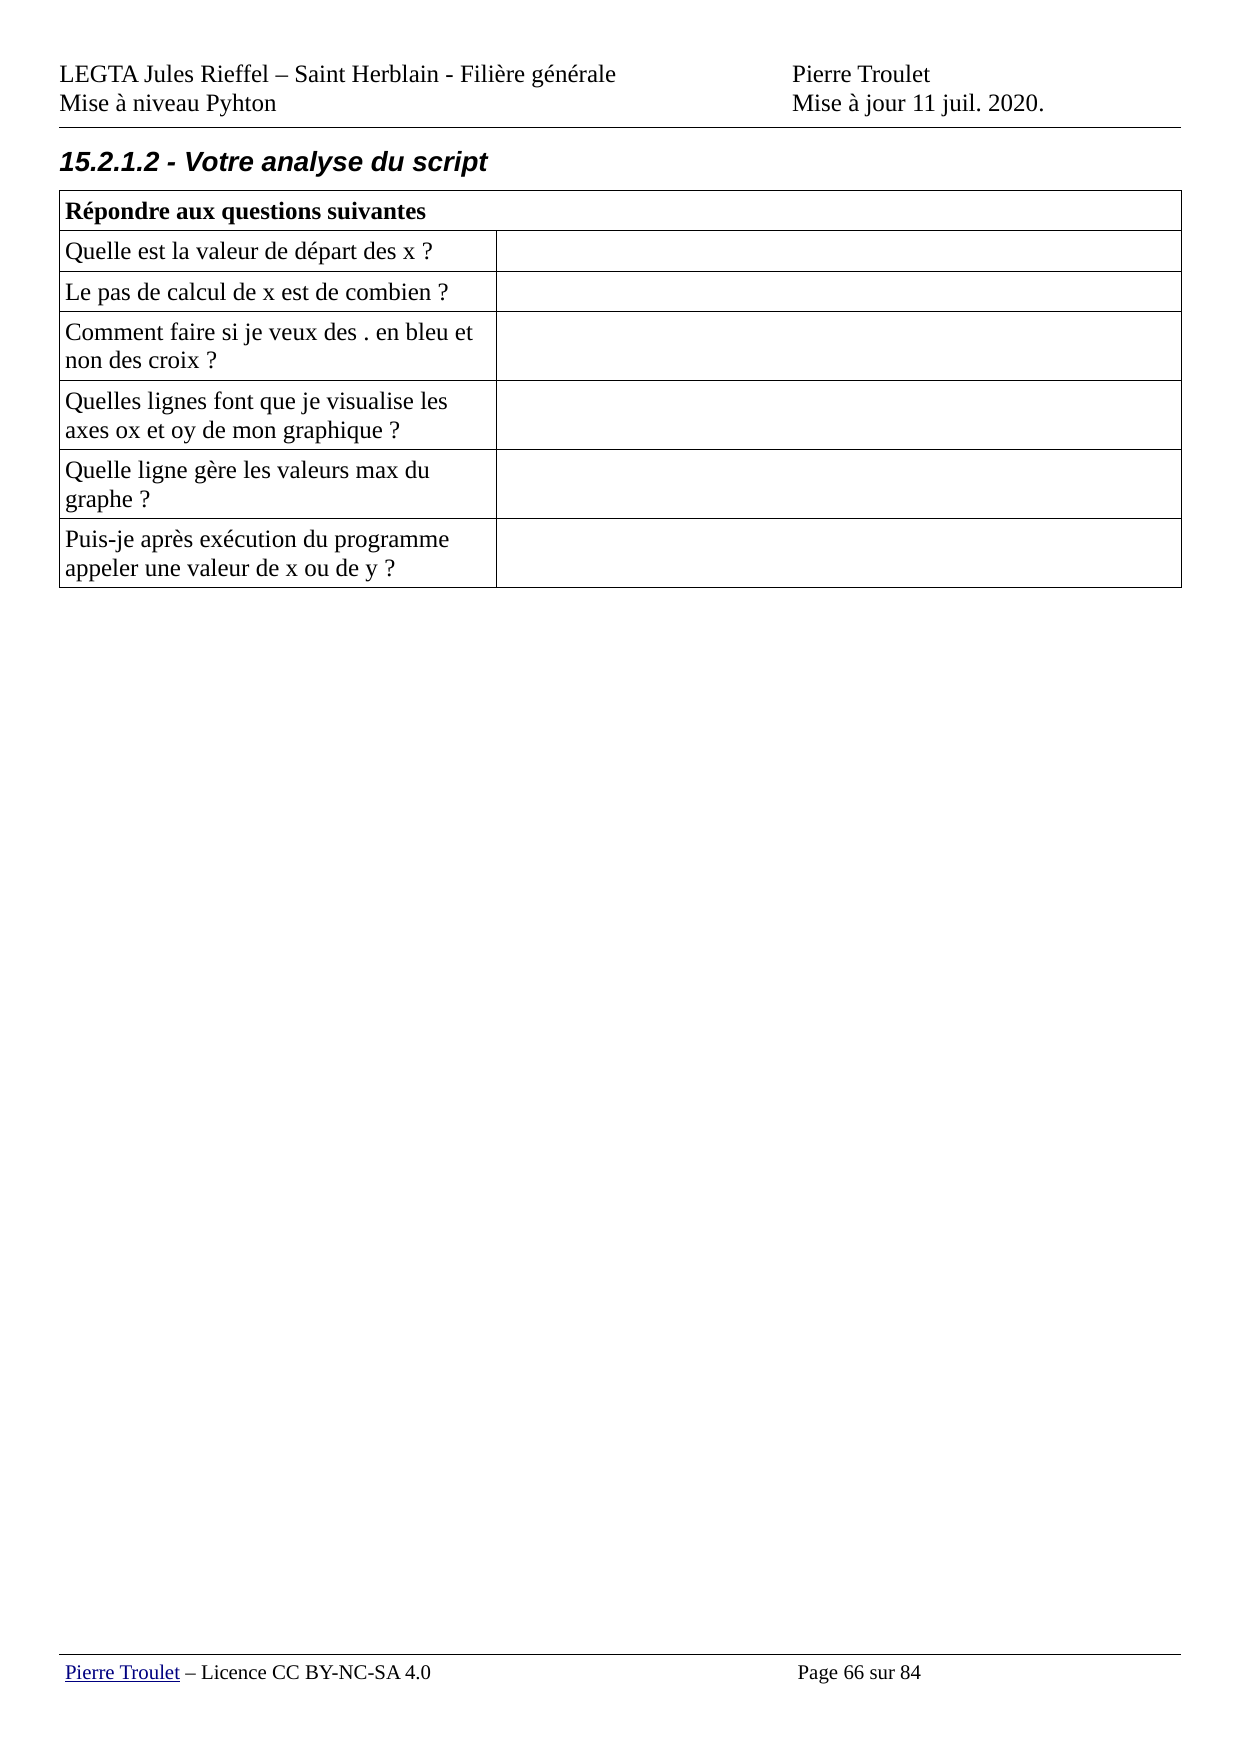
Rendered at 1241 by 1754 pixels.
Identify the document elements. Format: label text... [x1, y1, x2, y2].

table_cell [497, 231, 1181, 271]
table_cell [497, 312, 1181, 380]
table_cell Comment faire si je veux des . en bleu et non des croix ? [60, 312, 496, 380]
subtitle Votre analyse du script [59, 146, 1181, 178]
table_cell [497, 272, 1181, 311]
table_cell [497, 381, 1181, 449]
table_cell Le pas de calcul de x est de combien ? [60, 272, 496, 311]
table_header Répondre aux questions suivantes [60, 191, 1181, 230]
table_cell Quelles lignes font que je visualise les axes ox et oy de mon graphique ? [60, 381, 496, 449]
table_cell Puis-je après exécution du programme appeler une valeur de x ou de y ? [60, 519, 496, 587]
table_cell [497, 519, 1181, 587]
table_cell Quelle est la valeur de départ des x ? [60, 231, 496, 271]
table_cell Quelle ligne gère les valeurs max du graphe ? [60, 450, 496, 518]
table_cell [497, 450, 1181, 518]
